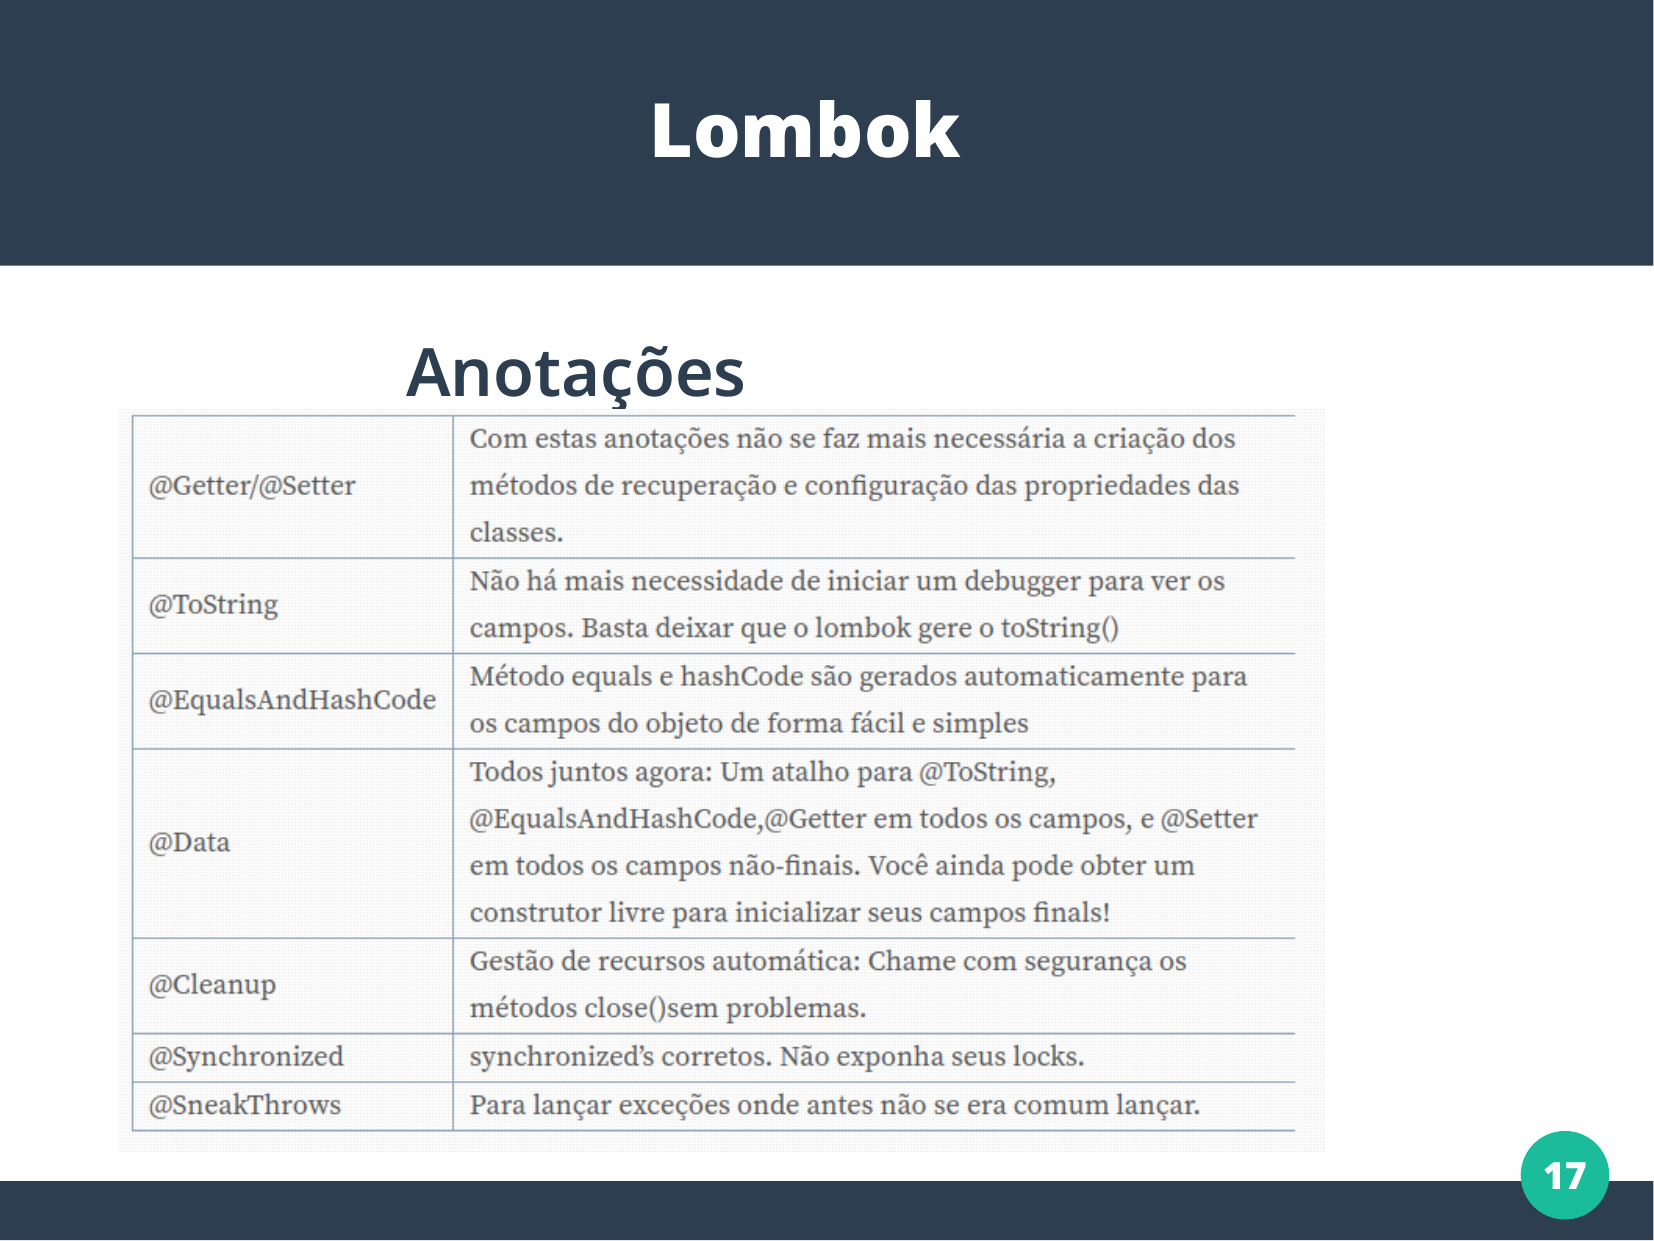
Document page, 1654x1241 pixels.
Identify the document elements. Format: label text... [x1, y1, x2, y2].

title Lombok [59, 49, 1595, 207]
list Anotações [59, 324, 1595, 1152]
picture [118, 409, 1325, 1152]
